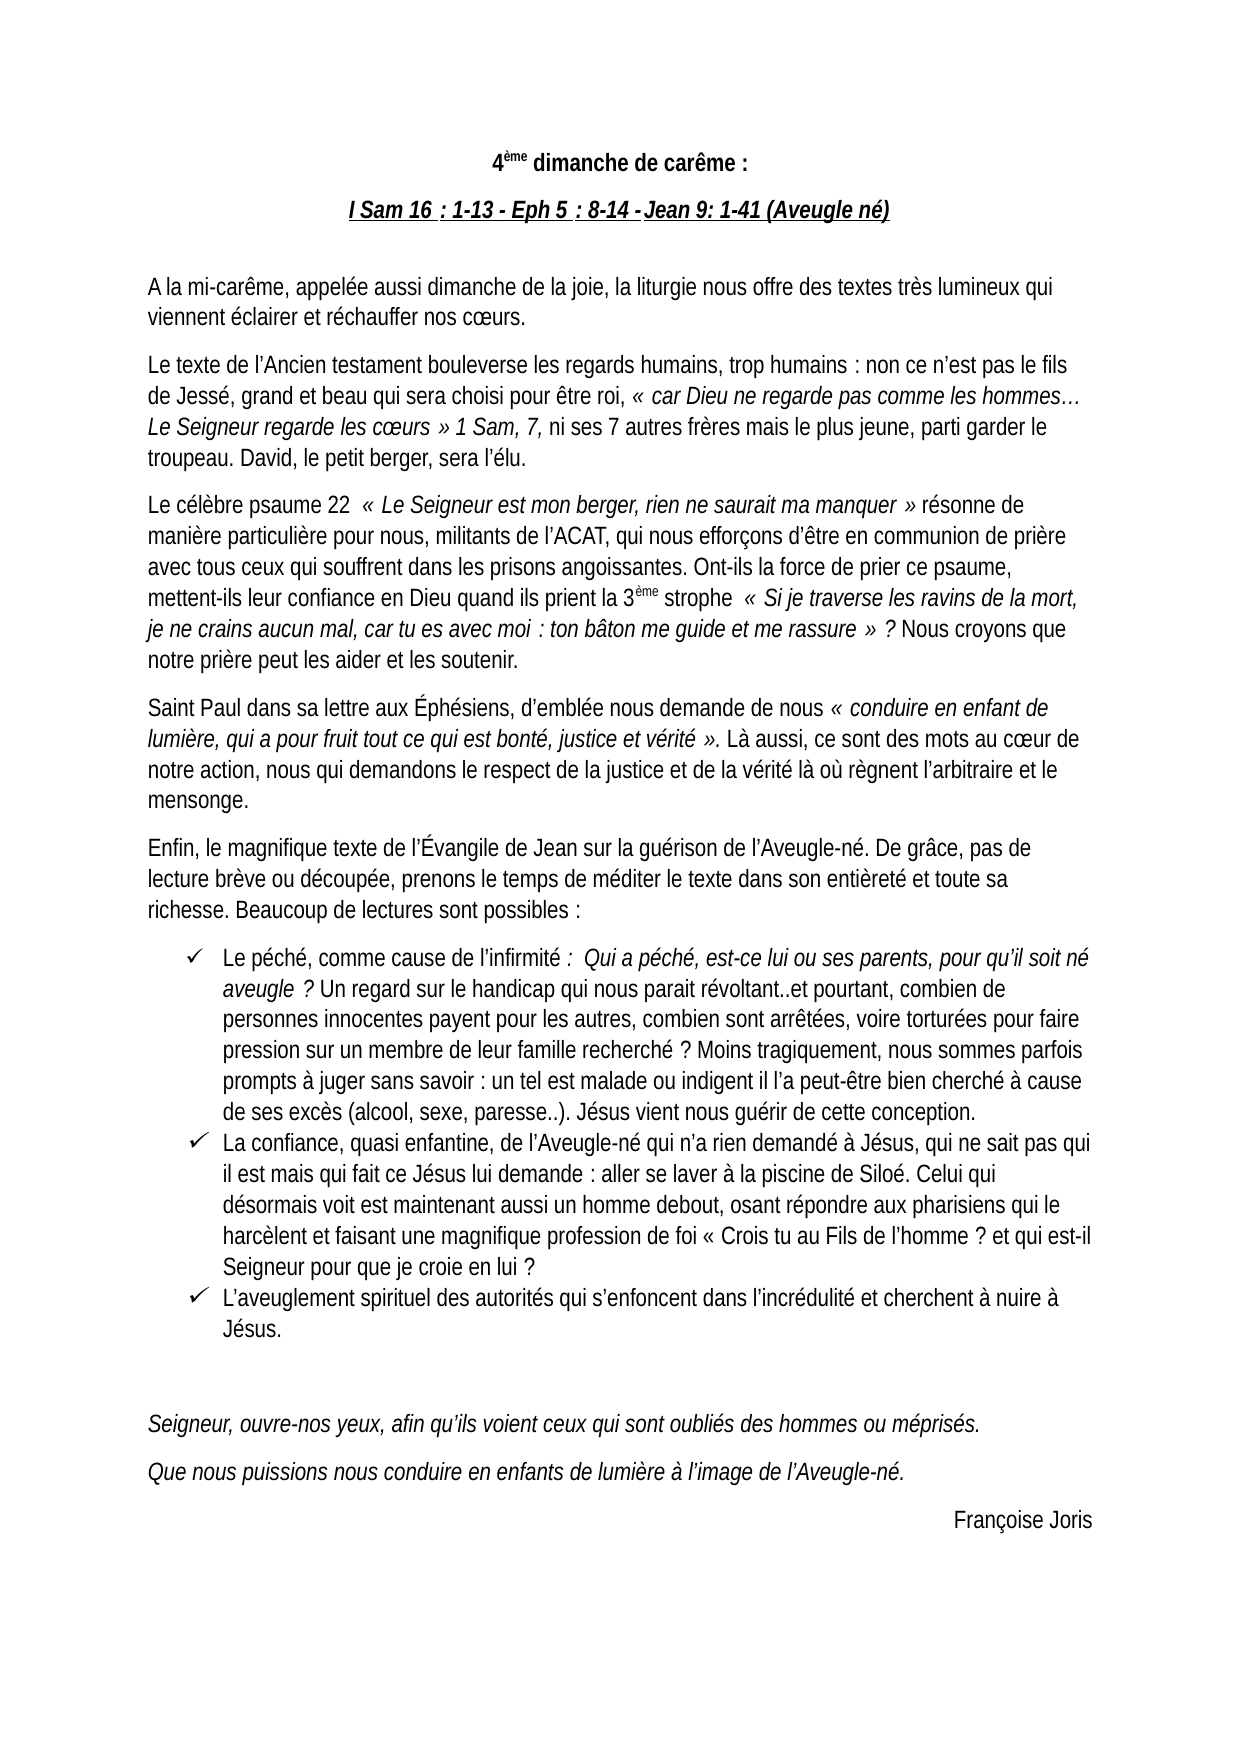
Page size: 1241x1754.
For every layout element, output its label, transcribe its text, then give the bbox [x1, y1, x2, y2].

text Le texte de l’Ancien testament bouleverse les regards humains, trop humains : non ce n’est pas le fils de Jessé, grand et beau qui sera choisi pour être roi, « car Dieu ne regarde pas comme les hommes…Le Seigneur regarde les cœurs » 1 Sam, 7, ni ses 7 autres frères mais le plus jeune, parti garder le troupeau. David, le petit berger, sera l’élu. [148, 350, 1093, 471]
text Seigneur, ouvre-nos yeux, afin qu’ils voient ceux qui sont oubliés des hommes ou méprisés. [148, 1409, 1093, 1438]
list La confiance, quasi enfantine, de l’Aveugle-né qui n’a rien demandé à Jésus, qui ne sait pas qui il est mais qui fait ce Jésus lui demande : aller se laver à la piscine de Siloé. Celui qui désormais voit est maintenant aussi un homme debout, osant répondre aux pharisiens qui le harcèlent et faisant une magnifique profession de foi « Crois tu au Fils de l’homme ? et qui est-il Seigneur pour que je croie en lui ? [185, 1128, 1093, 1281]
text Enfin, le magnifique texte de l’Évangile de Jean sur la guérison de l’Aveugle-né. De grâce, pas de lecture brève ou découpée, prenons le temps de méditer le texte dans son entièreté et toute sa richesse. Beaucoup de lectures sont possibles : [148, 833, 1093, 924]
text A la mi-carême, appelée aussi dimanche de la joie, la liturgie nous offre des textes très lumineux qui viennent éclairer et réchauffer nos cœurs. [148, 271, 1093, 331]
list L’aveuglement spirituel des autorités qui s’enfoncent dans l’incrédulité et cherchent à nuire à Jésus. [185, 1283, 1093, 1343]
text Que nous puissions nous conduire en enfants de lumière à l’image de l’Aveugle-né. [148, 1457, 1093, 1486]
text I Sam 16 : 1-13 - Eph 5 : 8-14 - Jean 9: 1-41 (Aveugle né) [148, 195, 1093, 224]
list Le péché, comme cause de l’infirmité : Qui a péché, est-ce lui ou ses parents, pour qu’il soit né aveugle ? Un regard sur le handicap qui nous parait révoltant..et pourtant, combien de personnes innocentes payent pour les autres, combien sont arrêtées, voire torturées pour faire pression sur un membre de leur famille recherché ? Moins tragiquement, nous sommes parfois prompts à juger sans savoir : un tel est malade ou indigent il l’a peut-être bien cherché à cause de ses excès (alcool, sexe, paresse..). Jésus vient nous guérir de cette conception. [185, 943, 1093, 1126]
text Saint Paul dans sa lettre aux Éphésiens, d’emblée nous demande de nous « conduire en enfant de lumière, qui a pour fruit tout ce qui est bonté, justice et vérité ». Là aussi, ce sont des mots au cœur de notre action, nous qui demandons le respect de la justice et de la vérité là où règnent l’arbitraire et le mensonge. [148, 693, 1093, 814]
text 4ème dimanche de carême : [148, 148, 1093, 176]
text Françoise Joris [148, 1505, 1093, 1533]
text Le célèbre psaume 22 « Le Seigneur est mon berger, rien ne saurait ma manquer » résonne de manière particulière pour nous, militants de l’ACAT, qui nous efforçons d’être en communion de prière avec tous ceux qui souffrent dans les prisons angoissantes. Ont-ils la force de prier ce psaume, mettent-ils leur confiance en Dieu quand ils prient la 3ème strophe « Si je traverse les ravins de la mort, je ne crains aucun mal, car tu es avec moi : ton bâton me guide et me rassure » ? Nous croyons que notre prière peut les aider et les soutenir. [148, 490, 1093, 674]
